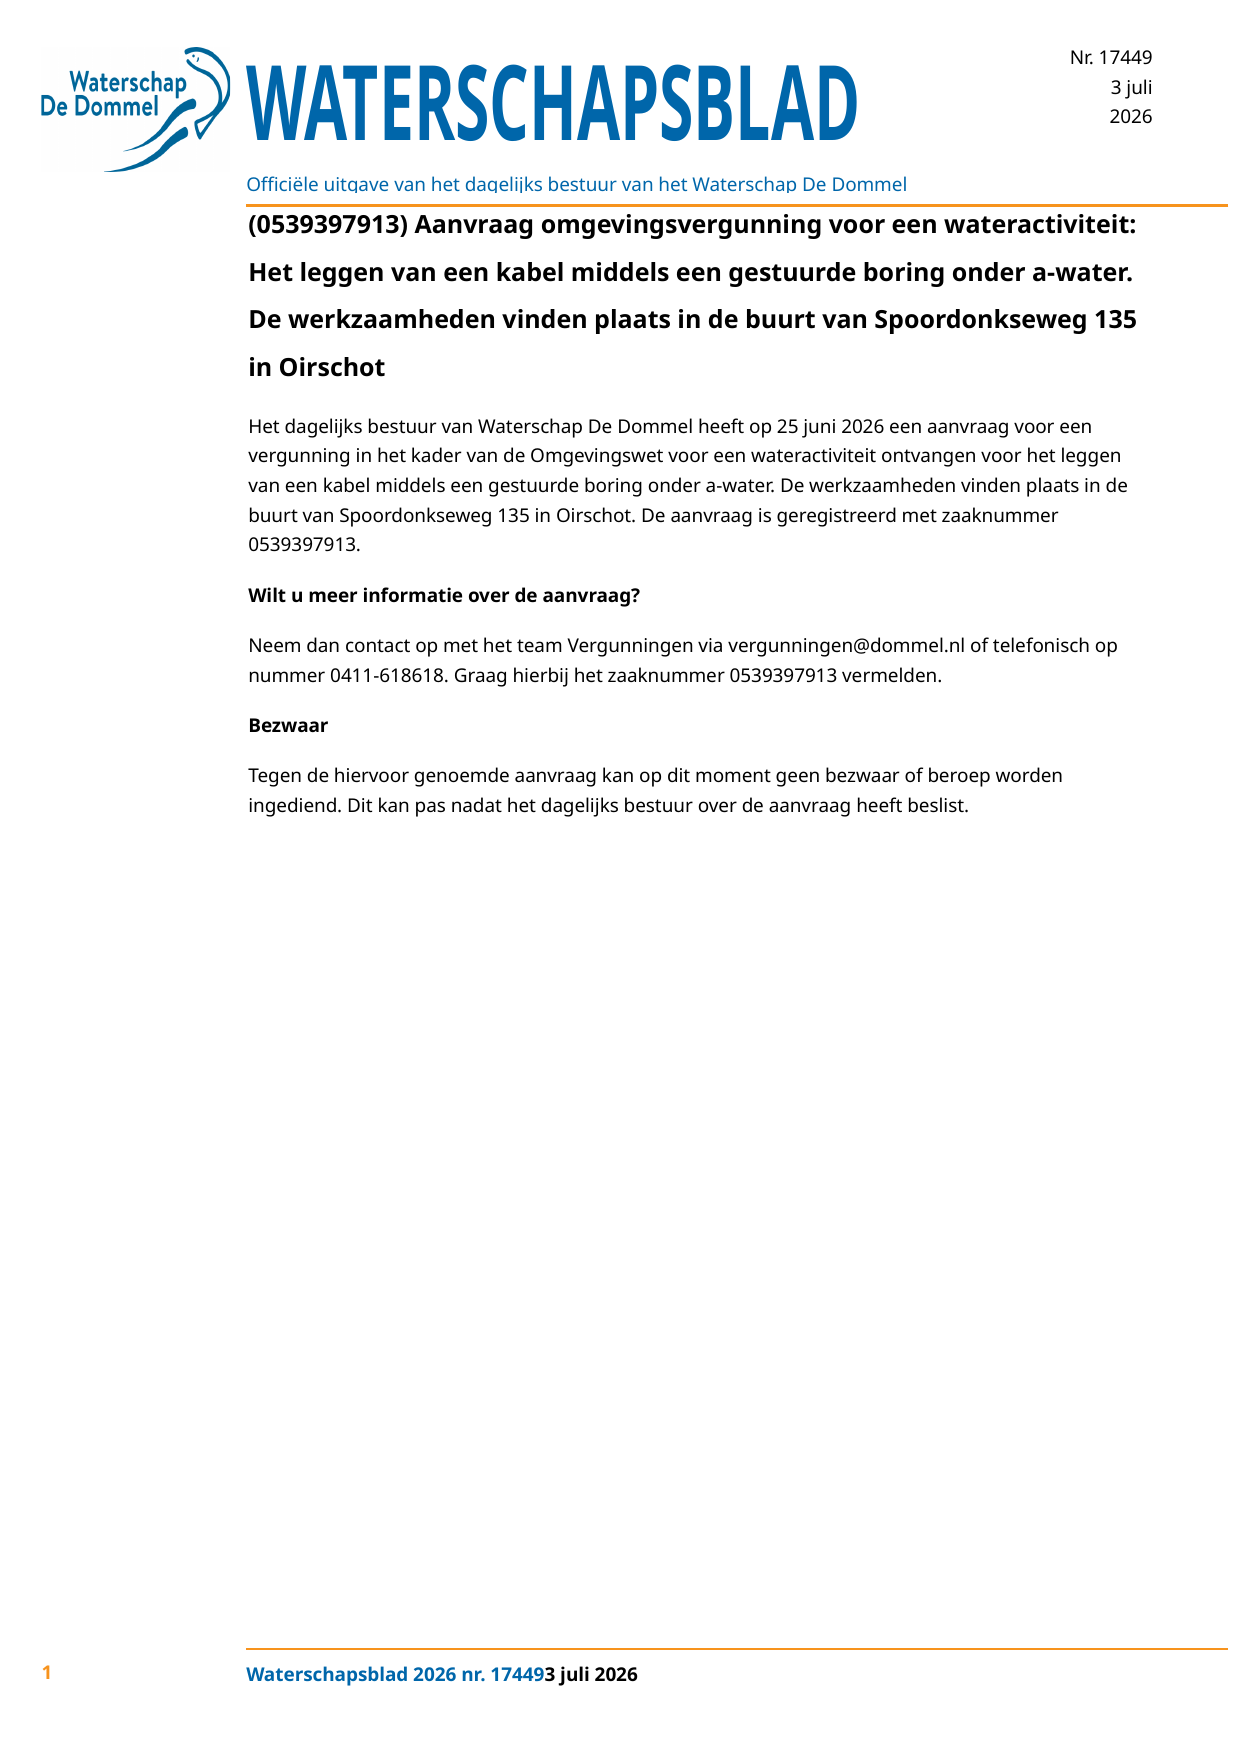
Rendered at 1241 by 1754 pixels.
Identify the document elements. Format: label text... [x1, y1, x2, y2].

picture [198, 118, 210, 131]
picture [41, 47, 231, 172]
picture [204, 47, 231, 76]
picture [45, 99, 51, 111]
text Het dagelijks bestuur van Waterschap De Dommel heeft op 25 juni 2026 een aanvraag voor een vergunning in het kader van de Omgevingswet voor een wateractiviteit ontvangen voor het leggen van een kabel middels een gestuurde boring onder a-water. De werkzaamheden vinden plaats in de buurt van Spoordonkseweg 135 in Oirschot. De aanvraag is geregistreerd met zaaknummer 0539397913. [248, 413, 1152, 557]
text Wilt u meer informatie over de aanvraag? [248, 582, 1152, 608]
text Tegen de hiervoor genoemde aanvraag kan op dit moment geen bezwaar of beroep worden ingediend. Dit kan pas nadat het dagelijks bestuur over de aanvraag heeft beslist. [248, 763, 1152, 818]
text Bezwaar [248, 712, 1152, 738]
text (0539397913) Aanvraag omgevingsvergunning voor een wateractiviteit: Het leggen van een kabel middels een gestuurde boring onder a-water. De werkzaamheden vinden plaats in de buurt van Spoordonkseweg 135 in Oirschot [248, 207, 1152, 384]
text Neem dan contact op met het team Vergunningen via vergunningen@dommel.nl of telefonisch op nummer 0411-618618. Graag hierbij het zaaknummer 0539397913 vermelden. [248, 632, 1152, 688]
